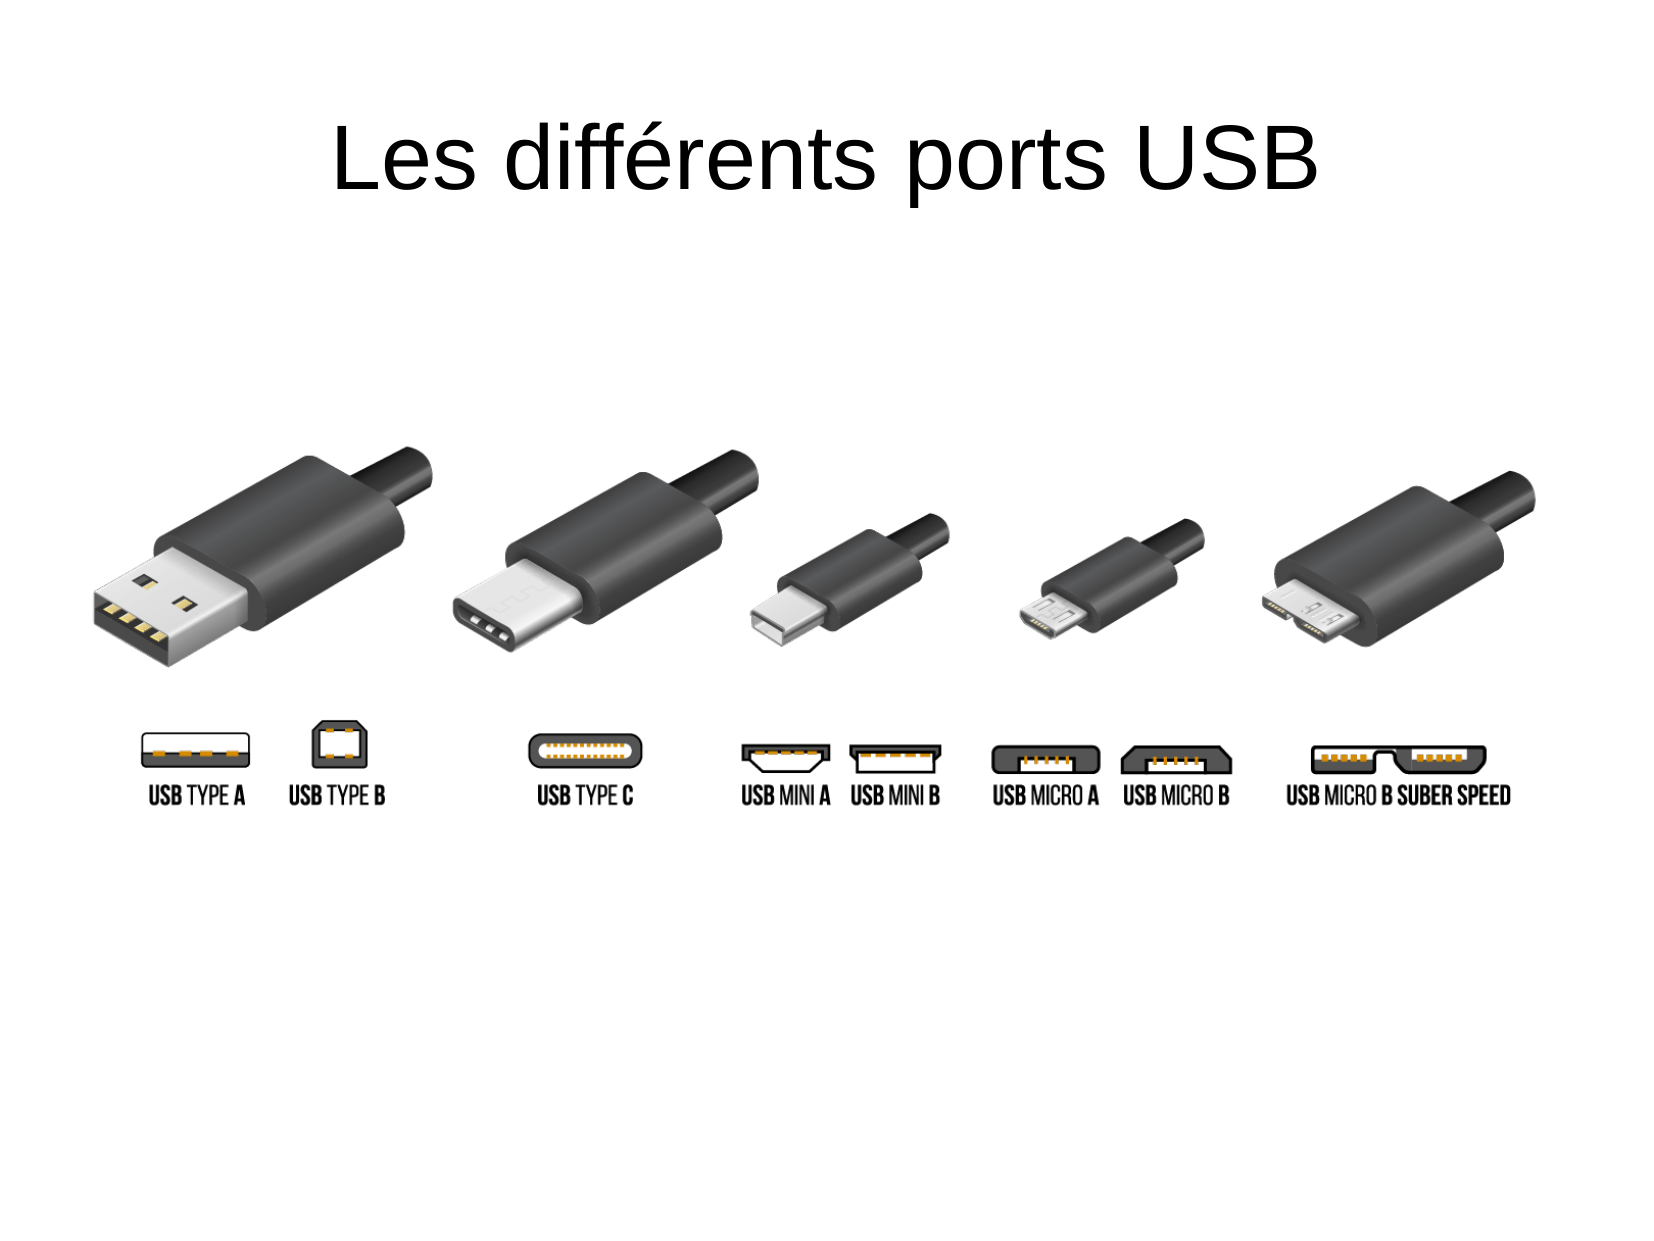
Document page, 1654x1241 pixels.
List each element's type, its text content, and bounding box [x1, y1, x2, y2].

picture [50, 367, 1604, 873]
title Les différents ports USB [82, 49, 1571, 257]
